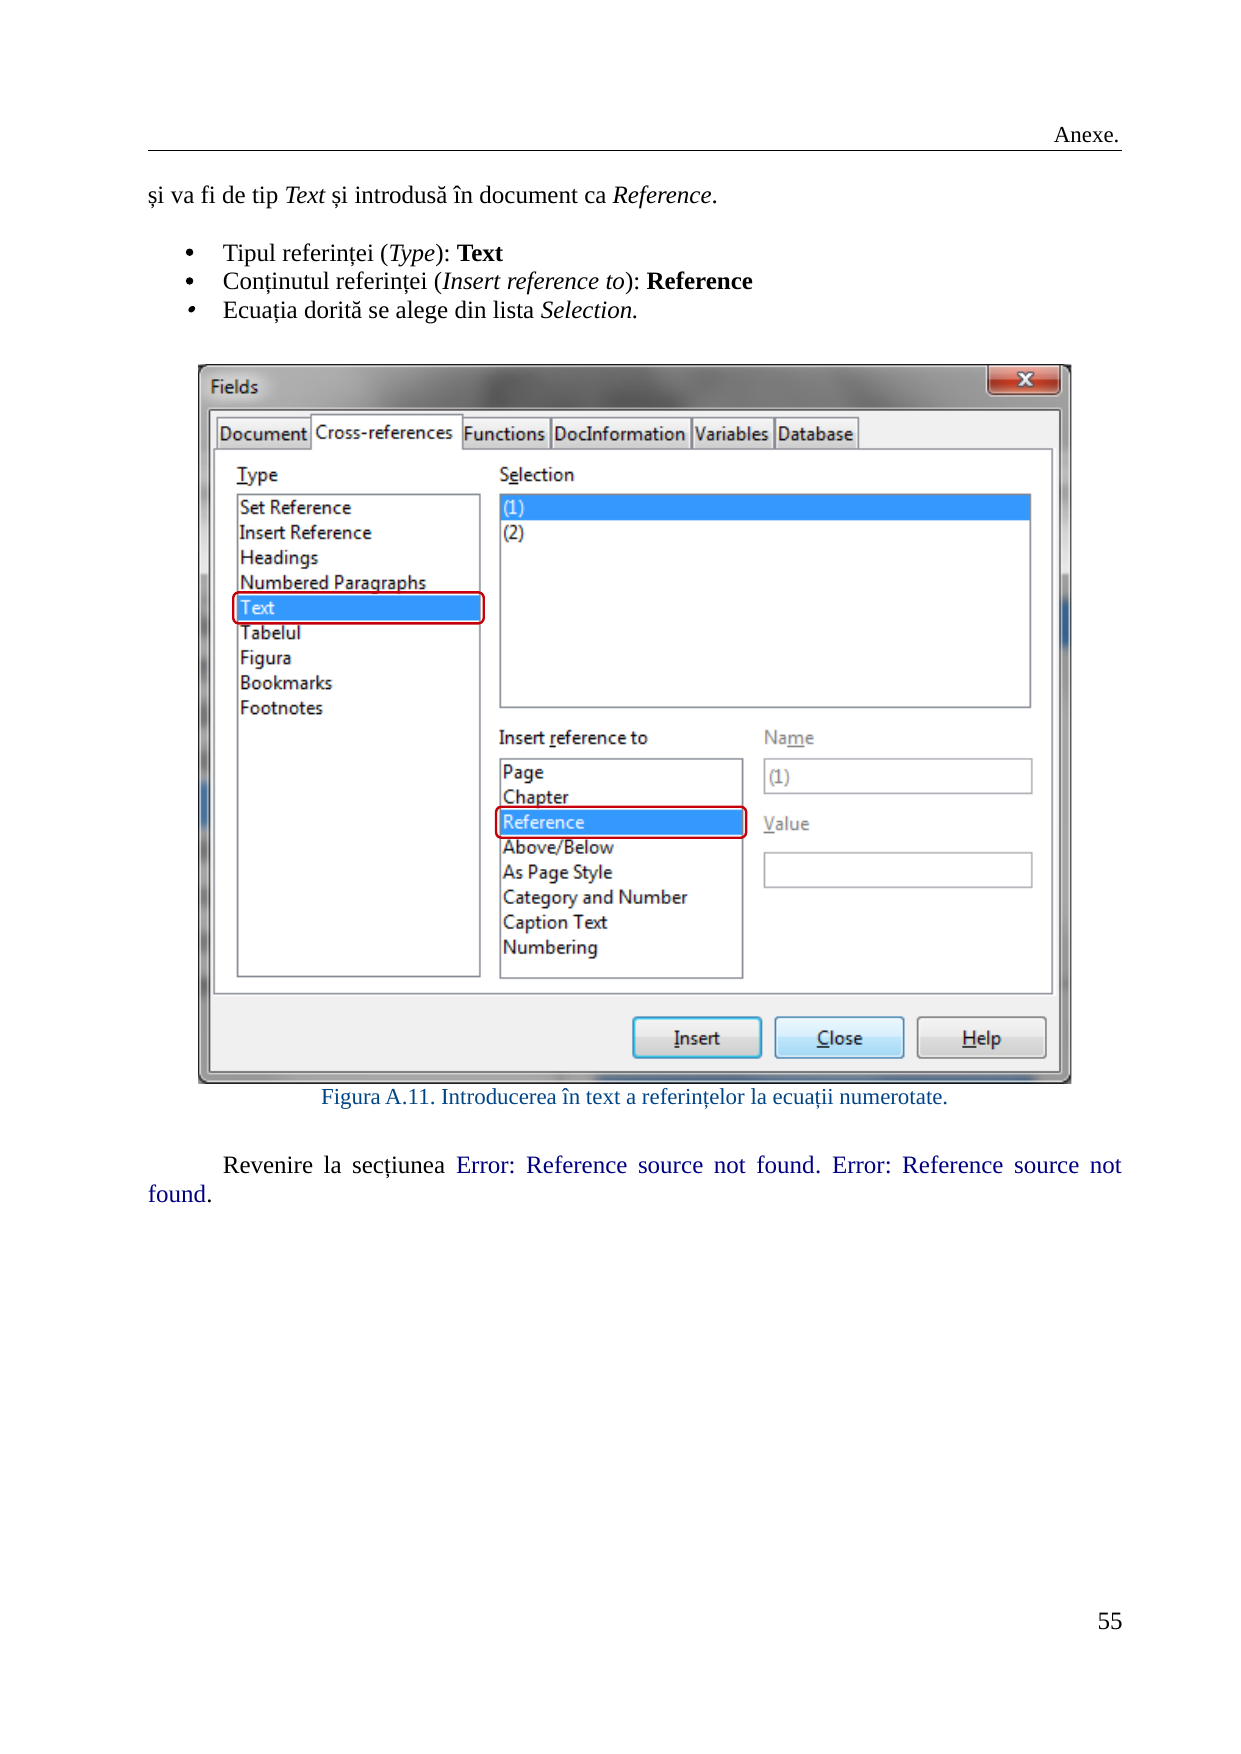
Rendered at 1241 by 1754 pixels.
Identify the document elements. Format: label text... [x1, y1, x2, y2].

text Revenire la secțiunea Error: Reference source not found. Error: Reference source not found. [148, 1150, 1122, 1208]
picture [198, 364, 1072, 1084]
list Conținutul referinței (Insert reference to): Reference [185, 266, 1122, 295]
text și va fi de tip Text și introdusă în document ca Reference. [148, 180, 1122, 209]
list Tipul referinței (Type): Text [185, 238, 1122, 266]
text Figura A.11. Introducerea în text a referințelor la ecuații numerotate. [148, 1084, 1122, 1109]
list Ecuația dorită se alege din lista Selection. [185, 295, 1122, 324]
